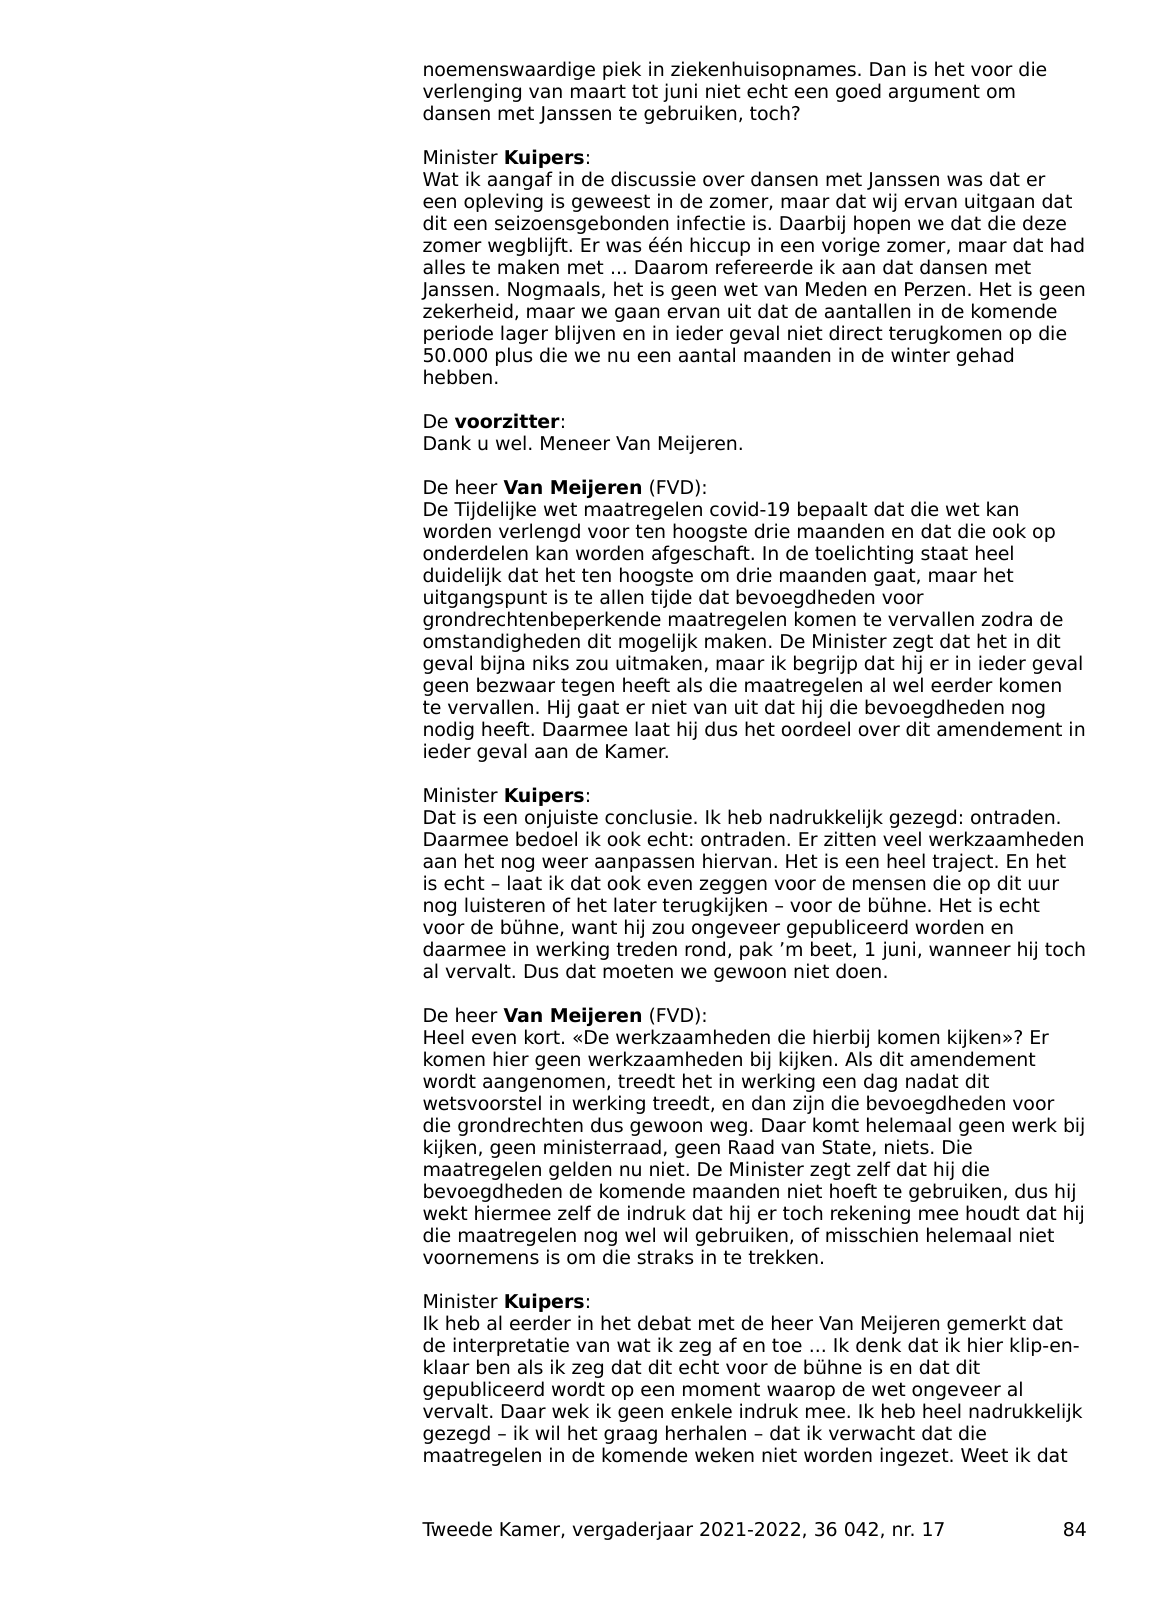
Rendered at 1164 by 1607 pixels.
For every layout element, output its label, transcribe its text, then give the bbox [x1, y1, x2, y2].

text Dat is een onjuiste conclusie. Ik heb nadrukkelijk gezegd: ontraden. Daarmee bedoel ik ook echt: ontraden. Er zitten veel werkzaamheden aan het nog weer aanpassen hiervan. Het is een heel traject. En het is echt – laat ik dat ook even zeggen voor de mensen die op dit uur nog luisteren of het later terugkijken – voor de bühne. Het is echt voor de bühne, want hij zou ongeveer gepubliceerd worden en daarmee in werking treden rond, pak ’m beet, 1 juni, wanneer hij toch al vervalt. Dus dat moeten we gewoon niet doen. [422, 807, 1087, 983]
text Heel even kort. «De werkzaamheden die hierbij komen kijken»? Er komen hier geen werkzaamheden bij kijken. Als dit amendement wordt aangenomen, treedt het in werking een dag nadat dit wetsvoorstel in werking treedt, en dan zijn die bevoegdheden voor die grondrechten dus gewoon weg. Daar komt helemaal geen werk bij kijken, geen ministerraad, geen Raad van State, niets. Die maatregelen gelden nu niet. De Minister zegt zelf dat hij die bevoegdheden de komende maanden niet hoeft te gebruiken, dus hij wekt hiermee zelf de indruk dat hij er toch rekening mee houdt dat hij die maatregelen nog wel wil gebruiken, of misschien helemaal niet voornemens is om die straks in te trekken. [422, 1027, 1087, 1269]
text De heer Van Meijeren (FVD): [422, 477, 1087, 499]
text Wat ik aangaf in de discussie over dansen met Janssen was dat er een opleving is geweest in de zomer, maar dat wij ervan uitgaan dat dit een seizoensgebonden infectie is. Daarbij hopen we dat die deze zomer wegblijft. Er was één hiccup in een vorige zomer, maar dat had alles te maken met ... Daarom refereerde ik aan dat dansen met Janssen. Nogmaals, het is geen wet van Meden en Perzen. Het is geen zekerheid, maar we gaan ervan uit dat de aantallen in de komende periode lager blijven en in ieder geval niet direct terugkomen op die 50.000 plus die we nu een aantal maanden in de winter gehad hebben. [422, 169, 1087, 389]
text Minister Kuipers: [422, 147, 1087, 169]
text Minister Kuipers: [422, 785, 1087, 807]
text De heer Van Meijeren (FVD): [422, 1005, 1087, 1027]
text Ik heb al eerder in het debat met de heer Van Meijeren gemerkt dat de interpretatie van wat ik zeg af en toe ... Ik denk dat ik hier klip-en-klaar ben als ik zeg dat dit echt voor de bühne is en dat dit gepubliceerd wordt op een moment waarop de wet ongeveer al vervalt. Daar wek ik geen enkele indruk mee. Ik heb heel nadrukkelijk gezegd – ik wil het graag herhalen – dat ik verwacht dat die maatregelen in de komende weken niet worden ingezet. Weet ik dat [422, 1313, 1087, 1467]
text noemenswaardige piek in ziekenhuisopnames. Dan is het voor die verlenging van maart tot juni niet echt een goed argument om dansen met Janssen te gebruiken, toch? [422, 59, 1087, 125]
text De voorzitter: [422, 411, 1087, 433]
text Dank u wel. Meneer Van Meijeren. [422, 433, 1087, 455]
text De Tijdelijke wet maatregelen covid-19 bepaalt dat die wet kan worden verlengd voor ten hoogste drie maanden en dat die ook op onderdelen kan worden afgeschaft. In de toelichting staat heel duidelijk dat het ten hoogste om drie maanden gaat, maar het uitgangspunt is te allen tijde dat bevoegdheden voor grondrechtenbeperkende maatregelen komen te vervallen zodra de omstandigheden dit mogelijk maken. De Minister zegt dat het in dit geval bijna niks zou uitmaken, maar ik begrijp dat hij er in ieder geval geen bezwaar tegen heeft als die maatregelen al wel eerder komen te vervallen. Hij gaat er niet van uit dat hij die bevoegdheden nog nodig heeft. Daarmee laat hij dus het oordeel over dit amendement in ieder geval aan de Kamer. [422, 499, 1087, 763]
text Minister Kuipers: [422, 1291, 1087, 1313]
